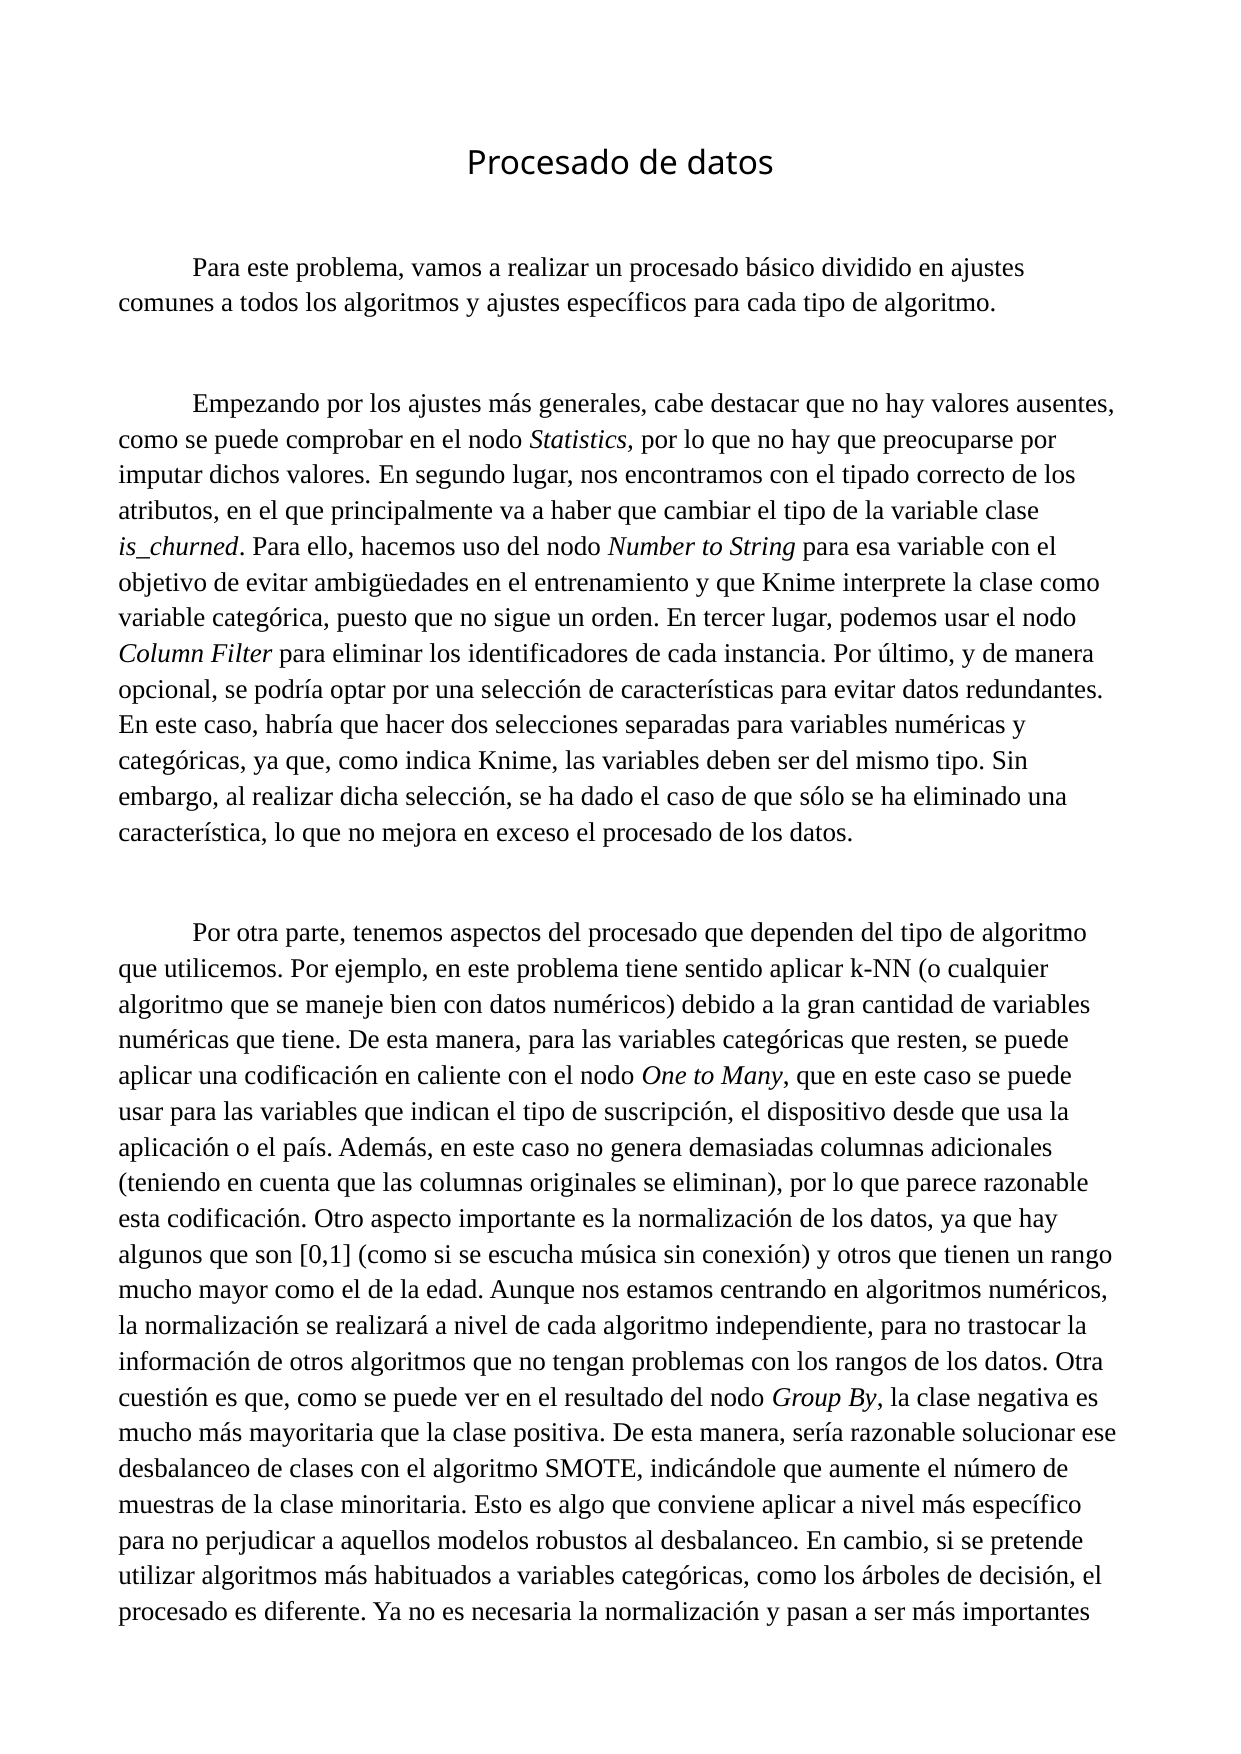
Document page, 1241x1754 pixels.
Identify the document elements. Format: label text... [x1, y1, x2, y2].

subtitle Procesado de datos [118, 139, 1122, 184]
text Empezando por los ajustes más generales, cabe destacar que no hay valores ausentes, como se puede comprobar en el nodo Statistics, por lo que no hay que preocuparse por imputar dichos valores. En segundo lugar, nos encontramos con el tipado correcto de los atributos, en el que principalmente va a haber que cambiar el tipo de la variable clase is_churned. Para ello, hacemos uso del nodo Number to String para esa variable con el objetivo de evitar ambigüedades en el entrenamiento y que Knime interprete la clase como variable categórica, puesto que no sigue un orden. En tercer lugar, podemos usar el nodo Column Filter para eliminar los identificadores de cada instancia. Por último, y de manera opcional, se podría optar por una selección de características para evitar datos redundantes. En este caso, habría que hacer dos selecciones separadas para variables numéricas y categóricas, ya que, como indica Knime, las variables deben ser del mismo tipo. Sin embargo, al realizar dicha selección, se ha dado el caso de que sólo se ha eliminado una característica, lo que no mejora en exceso el procesado de los datos. [118, 387, 1122, 847]
text Para este problema, vamos a realizar un procesado básico dividido en ajustes comunes a todos los algoritmos y ajustes específicos para cada tipo de algoritmo. [118, 251, 1122, 317]
text Por otra parte, tenemos aspectos del procesado que dependen del tipo de algoritmo que utilicemos. Por ejemplo, en este problema tiene sentido aplicar k-NN (o cualquier algoritmo que se maneje bien con datos numéricos) debido a la gran cantidad de variables numéricas que tiene. De esta manera, para las variables categóricas que resten, se puede aplicar una codificación en caliente con el nodo One to Many, que en este caso se puede usar para las variables que indican el tipo de suscripción, el dispositivo desde que usa la aplicación o el país. Además, en este caso no genera demasiadas columnas adicionales (teniendo en cuenta que las columnas originales se eliminan), por lo que parece razonable esta codificación. Otro aspecto importante es la normalización de los datos, ya que hay algunos que son [0,1] (como si se escucha música sin conexión) y otros que tienen un rango mucho mayor como el de la edad. Aunque nos estamos centrando en algoritmos numéricos, la normalización se realizará a nivel de cada algoritmo independiente, para no trastocar la información de otros algoritmos que no tengan problemas con los rangos de los datos. Otra cuestión es que, como se puede ver en el resultado del nodo Group By, la clase negativa es mucho más mayoritaria que la clase positiva. De esta manera, sería razonable solucionar ese desbalanceo de clases con el algoritmo SMOTE, indicándole que aumente el número de muestras de la clase minoritaria. Esto es algo que conviene aplicar a nivel más específico para no perjudicar a aquellos modelos robustos al desbalanceo. En cambio, si se pretende utilizar algoritmos más habituados a variables categóricas, como los árboles de decisión, el procesado es diferente. Ya no es necesaria la normalización y pasan a ser más importantes [118, 916, 1122, 1626]
